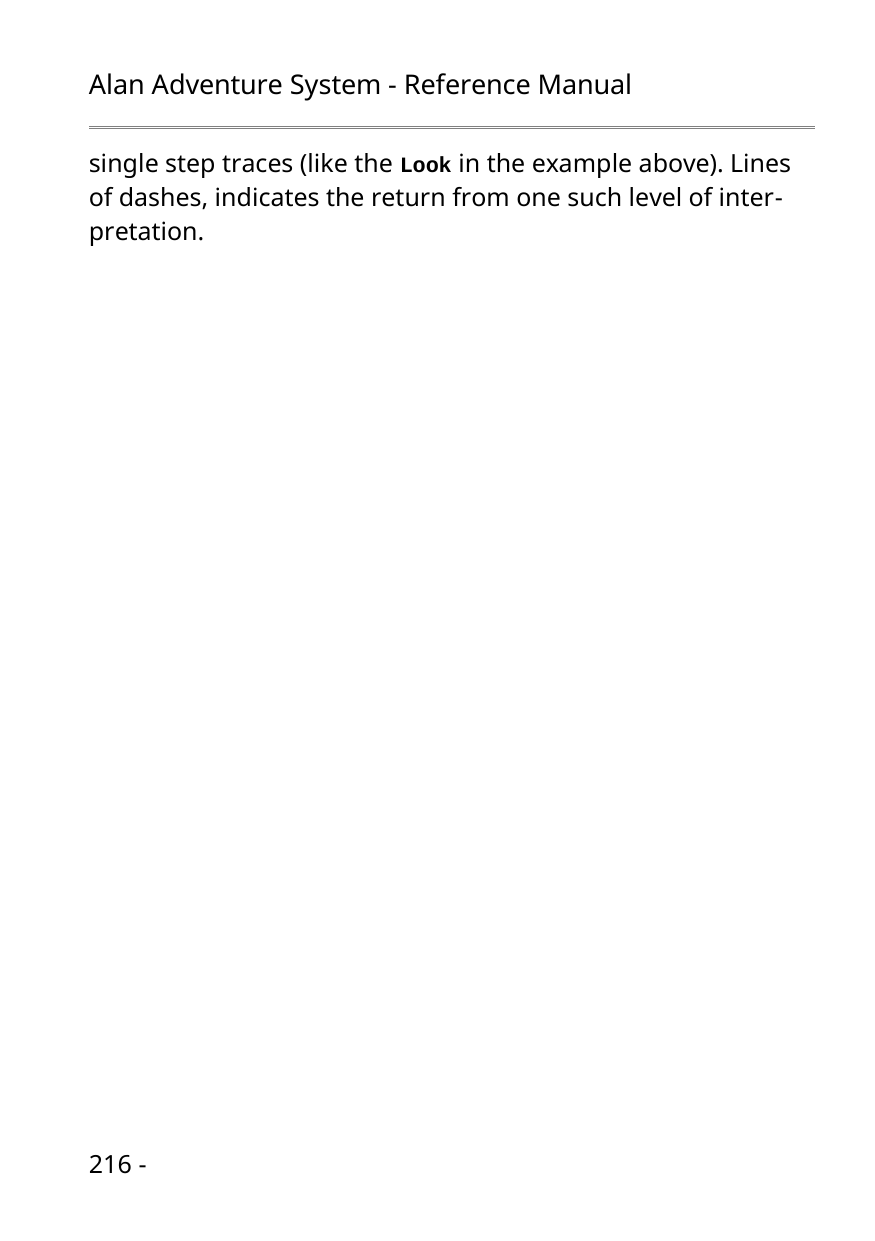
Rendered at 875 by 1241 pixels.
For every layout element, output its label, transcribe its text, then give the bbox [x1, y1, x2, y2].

text single step traces (like the Look in the example above). Lines of dashes, indicates the return from one such level of inter­pretation. [88, 146, 815, 247]
